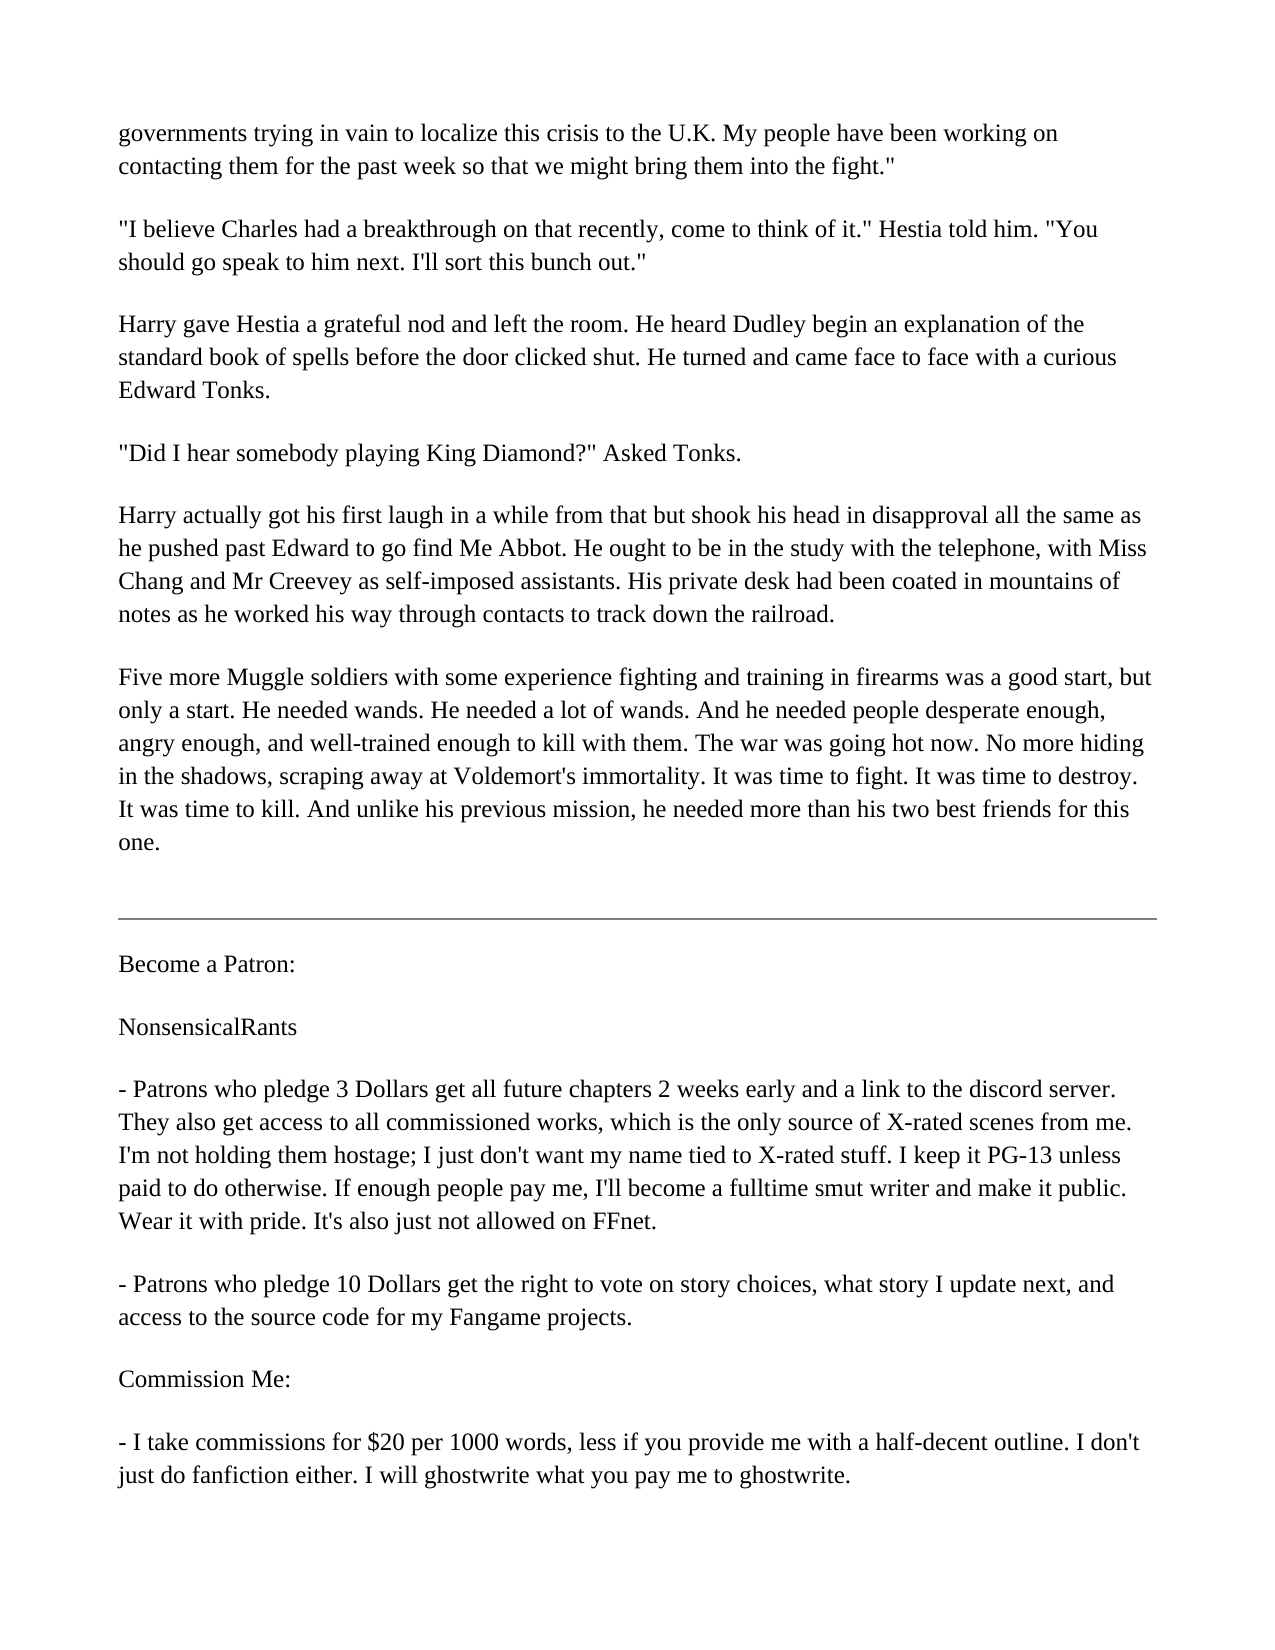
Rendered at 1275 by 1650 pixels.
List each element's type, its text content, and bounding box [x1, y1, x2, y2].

text Harry gave Hestia a grateful nod and left the room. He heard Dudley begin an explanation of the standard book of spells before the door clicked shut. He turned and came face to face with a curious Edward Tonks. [118, 309, 1157, 404]
text Commission Me: [118, 1364, 1157, 1393]
text Become a Patron: [118, 949, 1157, 978]
text Five more Muggle soldiers with some experience fighting and training in firearms was a good start, but only a start. He needed wands. He needed a lot of wands. And he needed people desperate enough, angry enough, and well-trained enough to kill with them. The war was going hot now. No more hiding in the shadows, scraping away at Voldemort's immortality. It was time to fight. It was time to destroy. It was time to kill. And unlike his previous mission, he needed more than his two best friends for this one. [118, 662, 1157, 856]
text governments trying in vain to localize this crisis to the U.K. My people have been working on contacting them for the past week so that we might bring them into the fight." [118, 118, 1157, 180]
text - I take commissions for $20 per 1000 words, less if you provide me with a half-decent outline. I don't just do fanfiction either. I will ghostwrite what you pay me to ghostwrite. [118, 1427, 1157, 1488]
text Harry actually got his first laugh in a while from that but shook his head in disapproval all the same as he pushed past Edward to go find Me Abbot. He ought to be in the study with the telephone, with Miss Chang and Mr Creevey as self-imposed assistants. His private desk had been coated in mountains of notes as he worked his way through contacts to track down the railroad. [118, 500, 1157, 628]
text - Patrons who pledge 3 Dollars get all future chapters 2 weeks early and a link to the discord server. They also get access to all commissioned works, which is the only source of X-rated scenes from me. I'm not holding them hostage; I just don't want my name tied to X-rated stuff. I keep it PG-13 unless paid to do otherwise. If enough people pay me, I'll become a fulltime smut writer and make it public. Wear it with pride. It's also just not allowed on FFnet. [118, 1074, 1157, 1235]
text "I believe Charles had a breakthrough on that recently, come to think of it." Hestia told him. "You should go speak to him next. I'll sort this bunch out." [118, 214, 1157, 275]
text "Did I hear somebody playing King Diamond?" Asked Tonks. [118, 438, 1157, 466]
text - Patrons who pledge 10 Dollars get the right to vote on story choices, what story I update next, and access to the source code for my Fangame projects. [118, 1269, 1157, 1331]
text NonsensicalRants [118, 1012, 1157, 1040]
